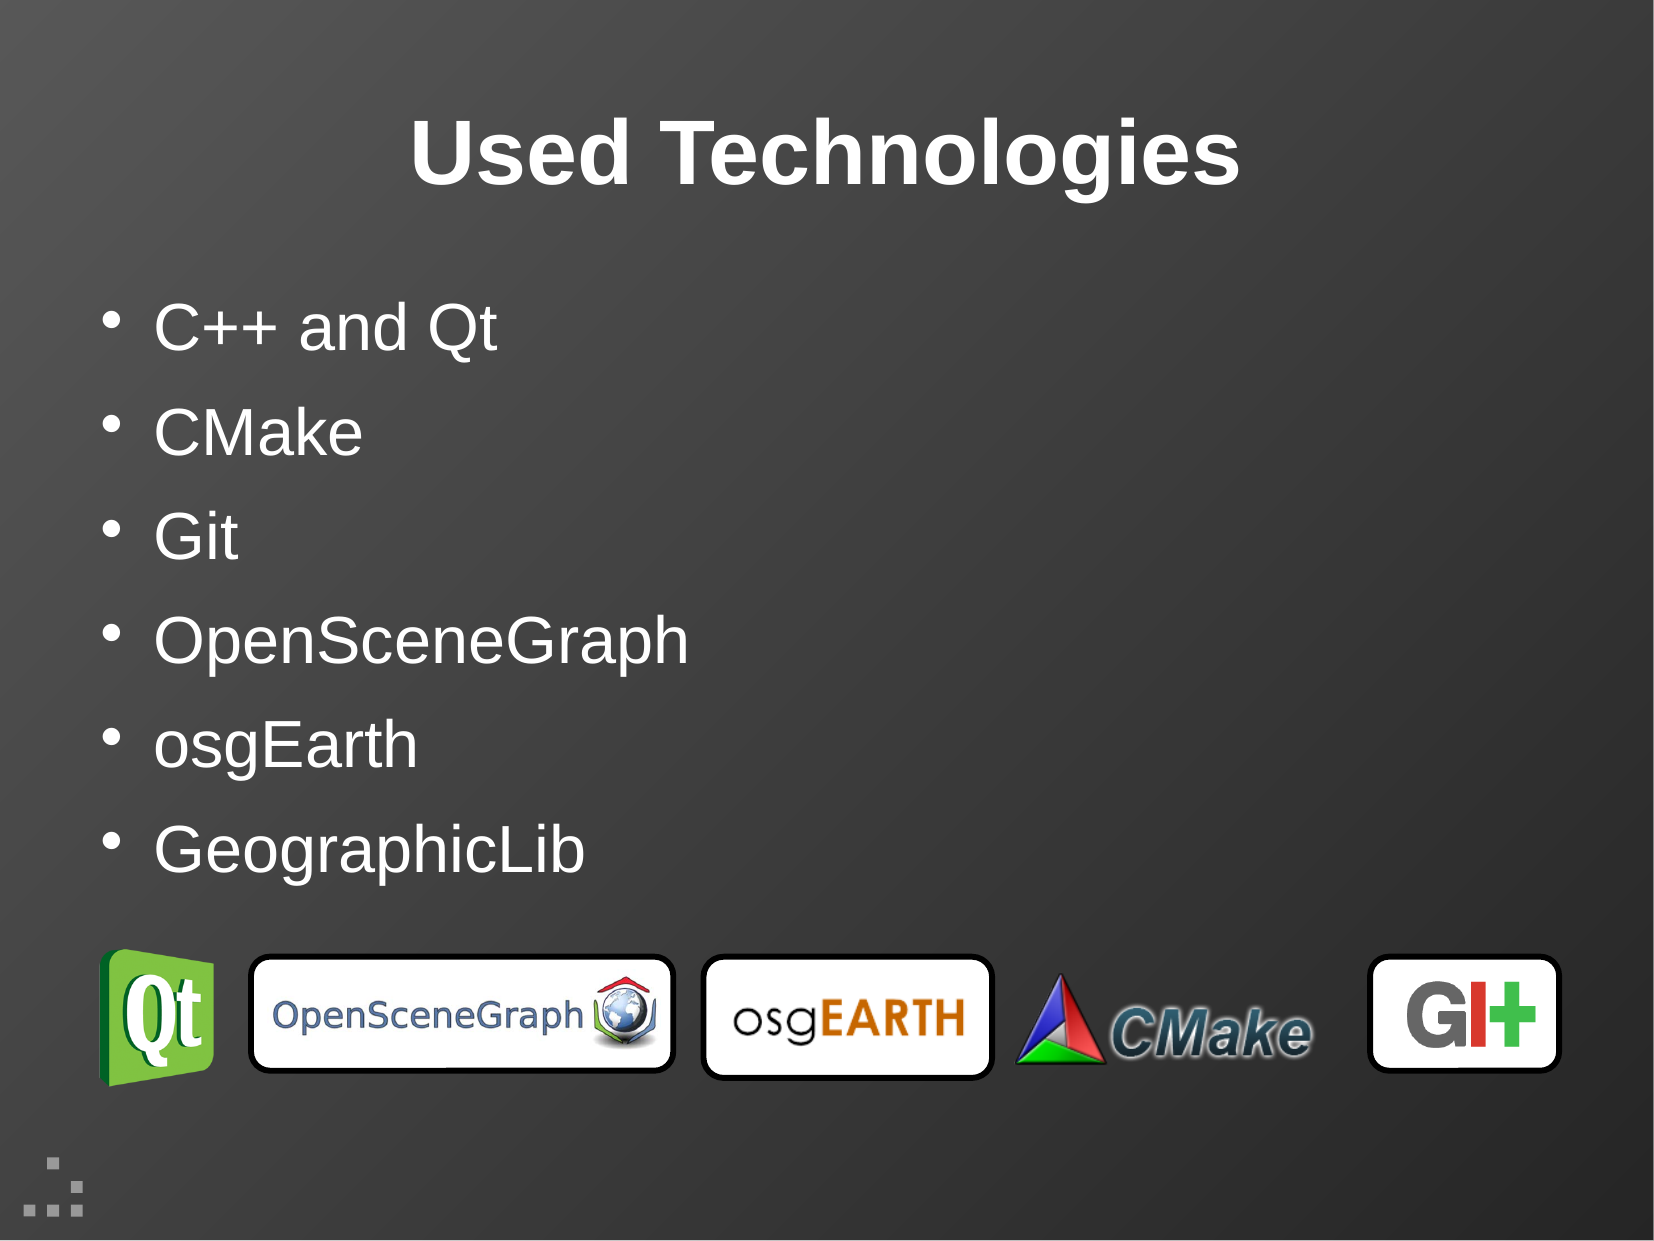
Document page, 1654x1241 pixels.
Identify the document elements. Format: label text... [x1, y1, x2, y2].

title Used Technologies [82, 49, 1571, 257]
picture [1405, 980, 1536, 1048]
picture [732, 995, 967, 1047]
picture [1003, 946, 1335, 1078]
picture [94, 944, 260, 1111]
picture [267, 969, 661, 1056]
list C++ and Qt CMake Git OpenSceneGraph osgEarth GeographicLib [82, 290, 1538, 1010]
text_box [703, 956, 993, 1078]
text_box [1370, 956, 1560, 1071]
text_box [250, 956, 674, 1071]
